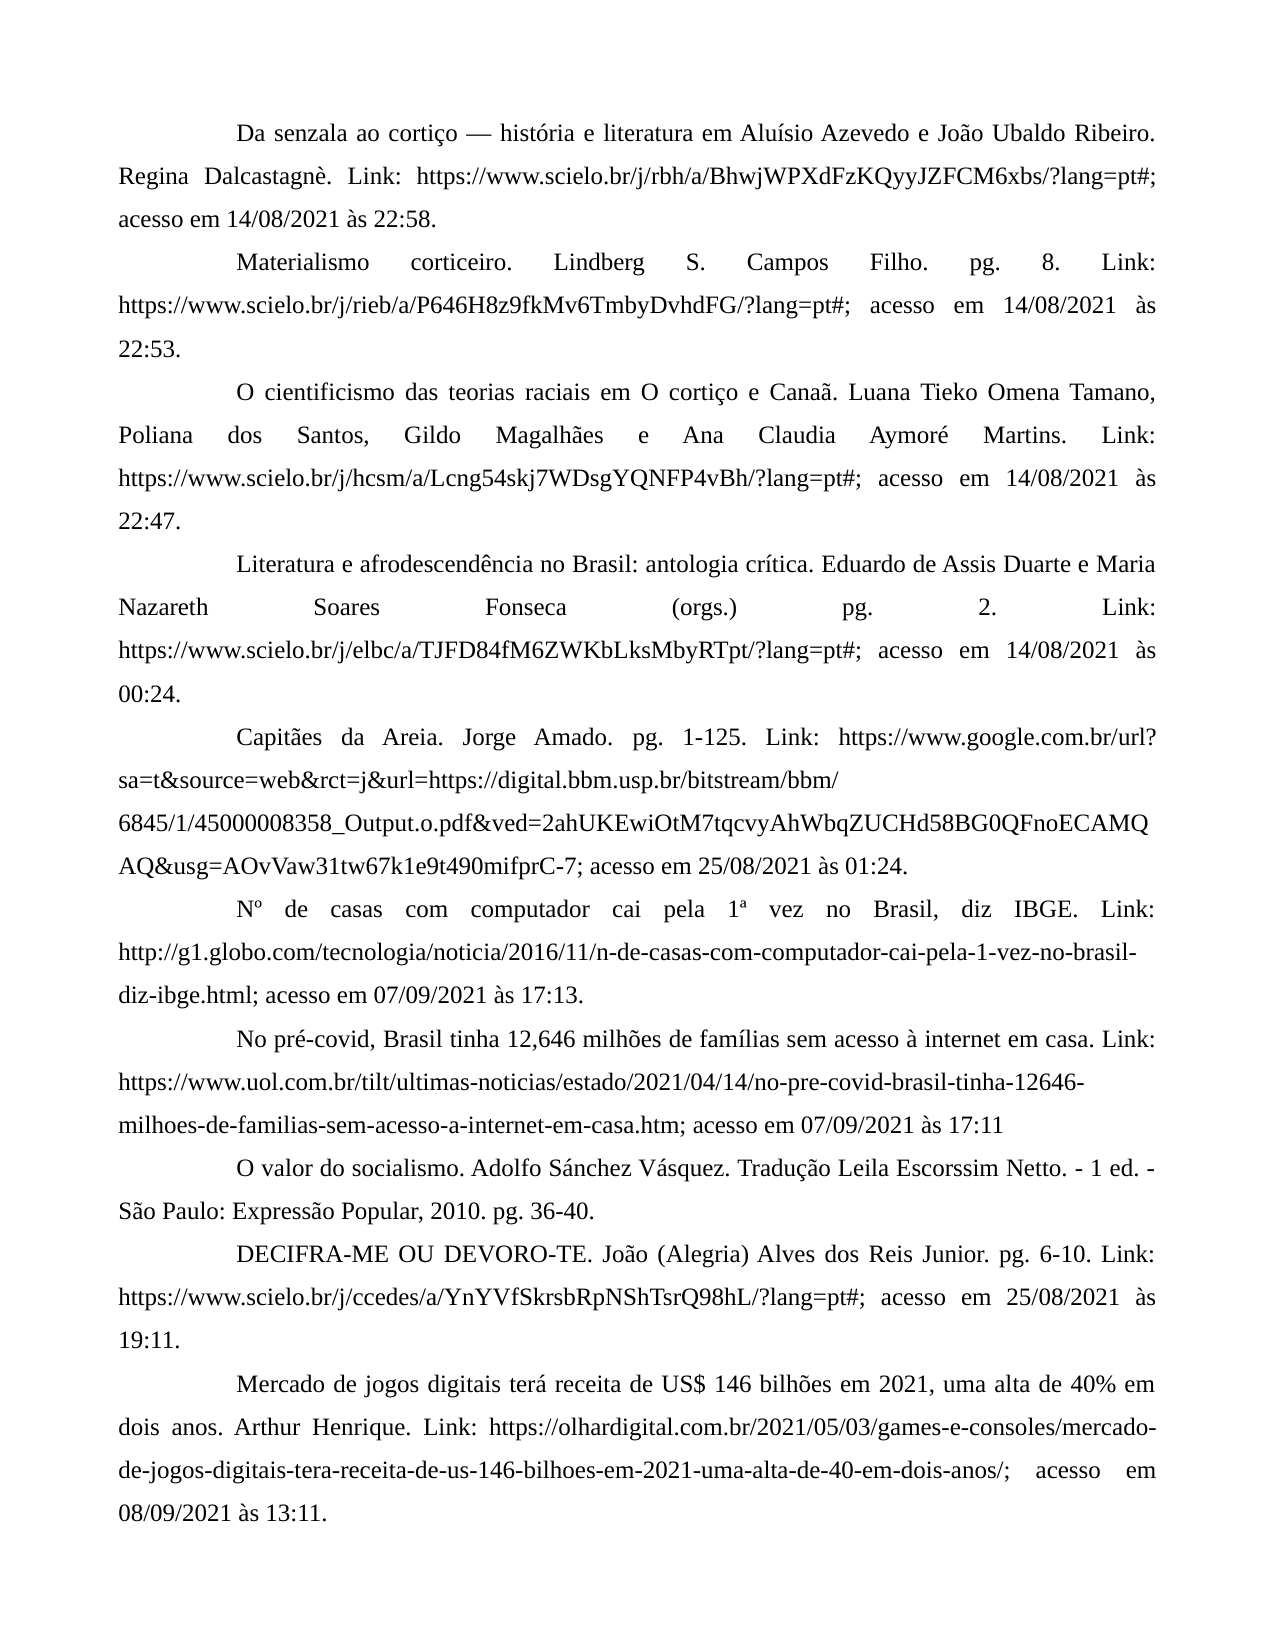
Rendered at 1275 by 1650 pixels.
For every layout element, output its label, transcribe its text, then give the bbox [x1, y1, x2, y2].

text Da senzala ao cortiço — história e literatura em Aluísio Azevedo e João Ubaldo Ribeiro. Regina Dalcastagnè. Link: https://www.scielo.br/j/rbh/a/BhwjWPXdFzKQyyJZFCM6xbs/?lang=pt#; acesso em 14/08/2021 às 22:58. [118, 118, 1157, 233]
text Materialismo corticeiro. Lindberg S. Campos Filho. pg. 8. Link: https://www.scielo.br/j/rieb/a/P646H8z9fkMv6TmbyDvhdFG/?lang=pt#; acesso em 14/08/2021 às 22:53. [118, 247, 1157, 362]
text Capitães da Areia. Jorge Amado. pg. 1-125. Link: https://www.google.com.br/url?sa=t&source=web&rct=j&url=https://digital.bbm.usp.br/bitstream/bbm/6845/1/45000008358_Output.o.pdf&ved=2ahUKEwiOtM7tqcvyAhWbqZUCHd58BG0QFnoECAMQAQ&usg=AOvVaw31tw67k1e9t490mifprC-7; acesso em 25/08/2021 às 01:24. [118, 722, 1157, 880]
text DECIFRA-ME OU DEVORO-TE. João (Alegria) Alves dos Reis Junior. pg. 6-10. Link: https://www.scielo.br/j/ccedes/a/YnYVfSkrsbRpNShTsrQ98hL/?lang=pt#; acesso em 25/08/2021 às 19:11. [118, 1239, 1157, 1354]
text Nº de casas com computador cai pela 1ª vez no Brasil, diz IBGE. Link: http://g1.globo.com/tecnologia/noticia/2016/11/n-de-casas-com-computador-cai-pela-1-vez-no-brasil-diz-ibge.html; acesso em 07/09/2021 às 17:13. [118, 894, 1157, 1009]
text Mercado de jogos digitais terá receita de US$ 146 bilhões em 2021, uma alta de 40% em dois anos. Arthur Henrique. Link: https://olhardigital.com.br/2021/05/03/games-e-consoles/mercado-de-jogos-digitais-tera-receita-de-us-146-bilhoes-em-2021-uma-alta-de-40-em-dois-anos/; acesso em 08/09/2021 às 13:11. [118, 1369, 1157, 1527]
text O valor do socialismo. Adolfo Sánchez Vásquez. Tradução Leila Escorssim Netto. - 1 ed. - São Paulo: Expressão Popular, 2010. pg. 36-40. [118, 1153, 1157, 1225]
text No pré-covid, Brasil tinha 12,646 milhões de famílias sem acesso à internet em casa. Link: https://www.uol.com.br/tilt/ultimas-noticias/estado/2021/04/14/no-pre-covid-brasil-tinha-12646-milhoes-de-familias-sem-acesso-a-internet-em-casa.htm; acesso em 07/09/2021 às 17:11 [118, 1024, 1157, 1139]
text O cientificismo das teorias raciais em O cortiço e Canaã. Luana Tieko Omena Tamano, Poliana dos Santos, Gildo Magalhães e Ana Claudia Aymoré Martins. Link: https://www.scielo.br/j/hcsm/a/Lcng54skj7WDsgYQNFP4vBh/?lang=pt#; acesso em 14/08/2021 às 22:47. [118, 377, 1157, 535]
text Literatura e afrodescendência no Brasil: antologia crítica. Eduardo de Assis Duarte e Maria Nazareth Soares Fonseca (orgs.) pg. 2. Link: https://www.scielo.br/j/elbc/a/TJFD84fM6ZWKbLksMbyRTpt/?lang=pt#; acesso em 14/08/2021 às 00:24. [118, 549, 1157, 707]
